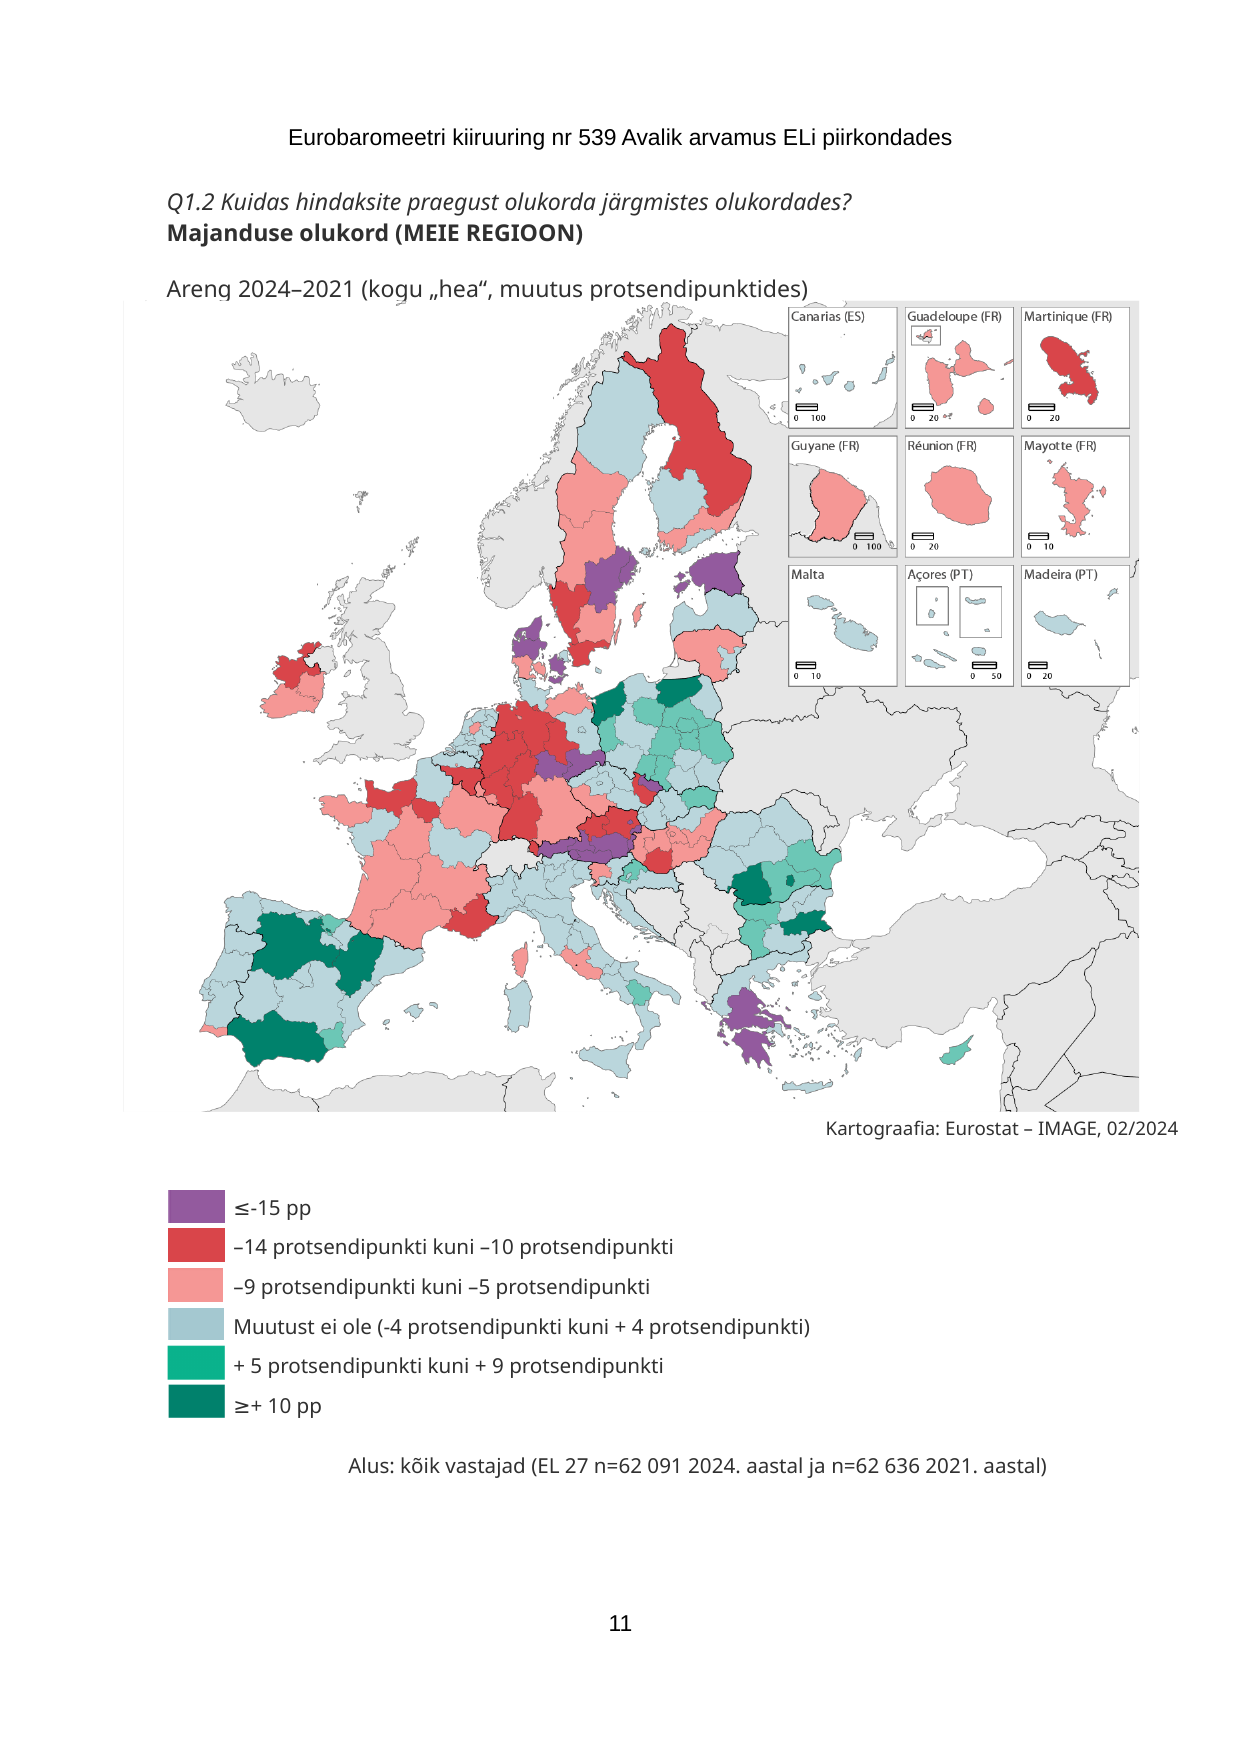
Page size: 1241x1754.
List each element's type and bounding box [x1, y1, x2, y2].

picture [168, 1190, 225, 1223]
picture [168, 1268, 223, 1302]
picture [169, 1385, 224, 1417]
picture [168, 1346, 224, 1379]
picture [118, 298, 1142, 1115]
picture [168, 1308, 224, 1340]
picture [168, 1228, 225, 1262]
